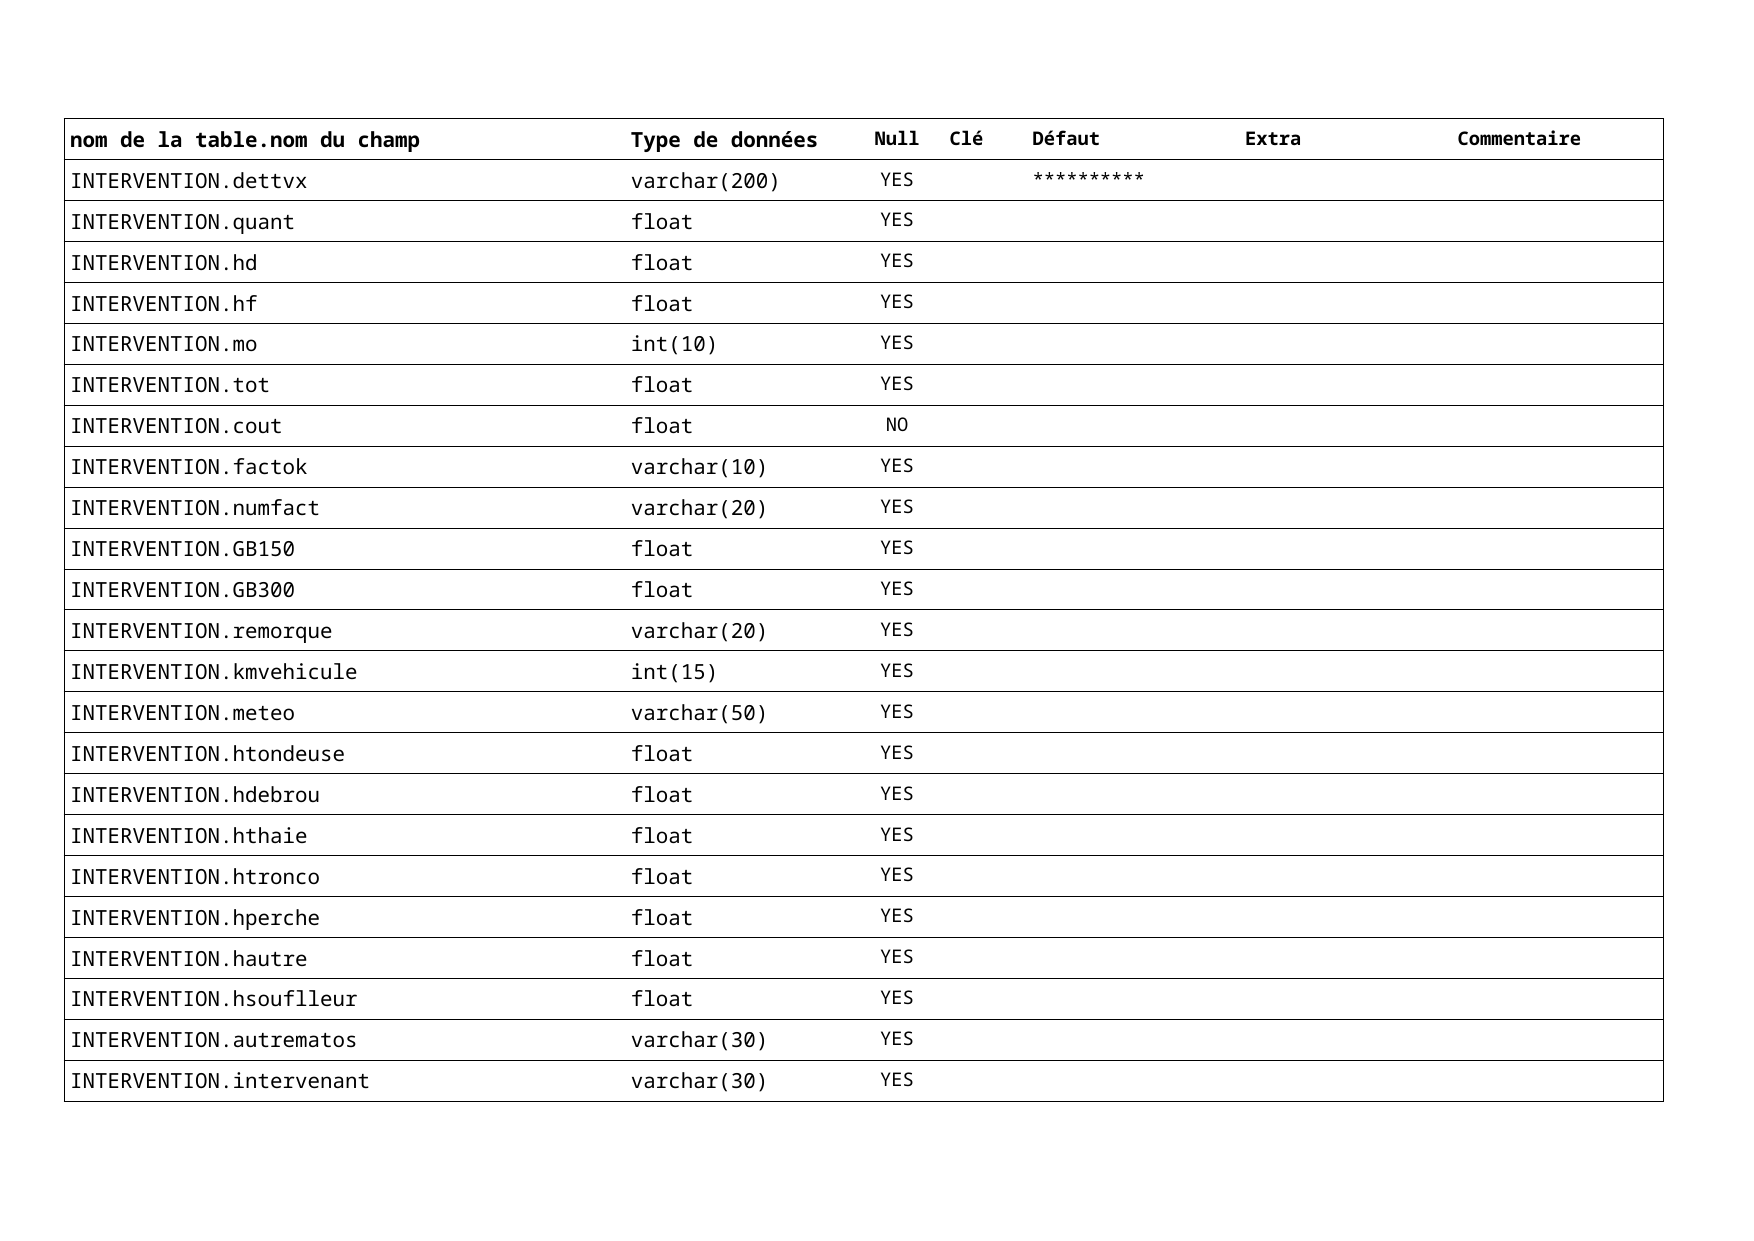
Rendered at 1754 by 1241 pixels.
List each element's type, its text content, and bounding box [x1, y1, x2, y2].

table_cell [1026, 570, 1239, 609]
table_cell float [625, 365, 850, 405]
table_cell [1026, 610, 1239, 650]
table_cell YES [850, 201, 944, 241]
table_cell YES [850, 897, 944, 937]
table_cell YES [850, 1061, 944, 1101]
table_cell [1026, 774, 1239, 814]
table_cell YES [850, 1020, 944, 1060]
table_cell INTERVENTION.kmvehicule [65, 651, 625, 691]
table_cell YES [850, 570, 944, 609]
table_cell varchar(20) [625, 610, 850, 650]
table_cell [1026, 651, 1239, 691]
table_header Null [850, 119, 944, 159]
table_cell [1451, 733, 1663, 773]
table_cell [1026, 324, 1239, 364]
table_header Défaut [1026, 119, 1239, 159]
table_cell INTERVENTION.cout [65, 406, 625, 446]
table_cell float [625, 570, 850, 609]
table_cell [1451, 774, 1663, 814]
table_cell [944, 201, 1026, 241]
table_cell [1239, 815, 1451, 855]
table_cell INTERVENTION.dettvx [65, 160, 625, 200]
table_cell [1239, 242, 1451, 282]
table_cell [1026, 856, 1239, 896]
table_header Clé [944, 119, 1026, 159]
table_cell [944, 324, 1026, 364]
table_cell [1026, 201, 1239, 241]
table_cell INTERVENTION.hperche [65, 897, 625, 937]
table_cell [944, 856, 1026, 896]
table_cell [1451, 201, 1663, 241]
table_cell [1239, 1061, 1451, 1101]
table_cell YES [850, 324, 944, 364]
table_cell [1026, 897, 1239, 937]
table_cell INTERVENTION.autrematos [65, 1020, 625, 1060]
table_cell [944, 938, 1026, 978]
table_cell float [625, 815, 850, 855]
table_cell YES [850, 610, 944, 650]
table_header Commentaire [1451, 119, 1663, 159]
table_cell [944, 774, 1026, 814]
table_cell float [625, 856, 850, 896]
table_cell [1239, 447, 1451, 487]
table_cell [1451, 815, 1663, 855]
table_cell [1026, 692, 1239, 732]
table_cell [944, 447, 1026, 487]
table_cell [1026, 979, 1239, 1019]
table_cell [944, 897, 1026, 937]
table_cell INTERVENTION.numfact [65, 488, 625, 527]
table_cell [1451, 283, 1663, 323]
table_cell INTERVENTION.meteo [65, 692, 625, 732]
table_cell INTERVENTION.GB150 [65, 529, 625, 568]
table_cell [1451, 1061, 1663, 1101]
table_cell YES [850, 365, 944, 405]
table_cell [1239, 283, 1451, 323]
table_cell [1451, 529, 1663, 568]
table_cell [944, 651, 1026, 691]
table_cell [1451, 897, 1663, 937]
table_cell INTERVENTION.factok [65, 447, 625, 487]
table_cell [1239, 529, 1451, 568]
table_cell varchar(30) [625, 1020, 850, 1060]
table_cell INTERVENTION.hf [65, 283, 625, 323]
table_cell INTERVENTION.hsouflleur [65, 979, 625, 1019]
table_cell [944, 692, 1026, 732]
table_cell [1239, 201, 1451, 241]
table_header nom de la table.nom du champ [65, 119, 625, 159]
table_cell INTERVENTION.mo [65, 324, 625, 364]
table_cell [1451, 938, 1663, 978]
table_cell varchar(200) [625, 160, 850, 200]
table_cell INTERVENTION.intervenant [65, 1061, 625, 1101]
table_cell varchar(10) [625, 447, 850, 487]
table_cell [1451, 570, 1663, 609]
table_cell NO [850, 406, 944, 446]
table_cell INTERVENTION.hautre [65, 938, 625, 978]
table_cell [944, 1061, 1026, 1101]
table_cell varchar(20) [625, 488, 850, 527]
table_cell [1026, 488, 1239, 527]
table_cell [1026, 406, 1239, 446]
table_cell float [625, 201, 850, 241]
table_cell varchar(30) [625, 1061, 850, 1101]
table_cell [1239, 610, 1451, 650]
table_cell float [625, 897, 850, 937]
table_cell [1239, 406, 1451, 446]
table_cell [1026, 447, 1239, 487]
table_cell [1239, 365, 1451, 405]
table_cell YES [850, 447, 944, 487]
table_cell [1239, 488, 1451, 527]
table_cell [1239, 979, 1451, 1019]
table_cell [1451, 324, 1663, 364]
table_cell [1451, 447, 1663, 487]
table_cell [944, 242, 1026, 282]
table_cell INTERVENTION.htondeuse [65, 733, 625, 773]
table_cell [944, 160, 1026, 200]
table_cell INTERVENTION.GB300 [65, 570, 625, 609]
table_cell float [625, 283, 850, 323]
table_cell int(10) [625, 324, 850, 364]
table_cell float [625, 938, 850, 978]
table_cell [944, 283, 1026, 323]
table_cell YES [850, 488, 944, 527]
table_cell float [625, 979, 850, 1019]
table_cell [944, 1020, 1026, 1060]
table_cell [1451, 1020, 1663, 1060]
table_cell [1451, 488, 1663, 527]
table_header Type de données [625, 119, 850, 159]
table_cell [1239, 938, 1451, 978]
table_cell varchar(50) [625, 692, 850, 732]
table_cell INTERVENTION.tot [65, 365, 625, 405]
table_cell [1239, 856, 1451, 896]
table_cell YES [850, 856, 944, 896]
table_cell float [625, 406, 850, 446]
table_cell YES [850, 815, 944, 855]
table_cell [1239, 692, 1451, 732]
table_cell YES [850, 938, 944, 978]
table_cell INTERVENTION.quant [65, 201, 625, 241]
table_cell float [625, 774, 850, 814]
table_cell [1026, 733, 1239, 773]
table_cell [944, 733, 1026, 773]
table_cell float [625, 242, 850, 282]
table_cell [1239, 733, 1451, 773]
table_cell [1239, 324, 1451, 364]
table_cell [944, 979, 1026, 1019]
table_cell YES [850, 160, 944, 200]
table_cell [944, 529, 1026, 568]
table_cell [1239, 774, 1451, 814]
table_cell [944, 406, 1026, 446]
table_cell YES [850, 283, 944, 323]
table_cell YES [850, 651, 944, 691]
table_cell [1451, 692, 1663, 732]
table_cell [944, 570, 1026, 609]
table_cell [944, 488, 1026, 527]
table_cell [944, 610, 1026, 650]
table_cell float [625, 529, 850, 568]
table_cell [1026, 1020, 1239, 1060]
table_cell [944, 365, 1026, 405]
table_cell [1451, 160, 1663, 200]
table_cell [1451, 242, 1663, 282]
table_cell YES [850, 979, 944, 1019]
table_cell [1239, 160, 1451, 200]
table_cell YES [850, 733, 944, 773]
table_cell [944, 815, 1026, 855]
table_cell YES [850, 692, 944, 732]
table_cell [1239, 651, 1451, 691]
table_cell YES [850, 529, 944, 568]
table_cell [1451, 856, 1663, 896]
table_cell [1451, 610, 1663, 650]
table_cell [1026, 283, 1239, 323]
table_cell int(15) [625, 651, 850, 691]
table_cell [1026, 529, 1239, 568]
table_cell float [625, 733, 850, 773]
table_cell [1239, 897, 1451, 937]
table_header Extra [1239, 119, 1451, 159]
table_cell [1026, 815, 1239, 855]
table_cell [1451, 979, 1663, 1019]
table_cell INTERVENTION.hthaie [65, 815, 625, 855]
table_cell [1239, 1020, 1451, 1060]
table_cell YES [850, 242, 944, 282]
table_cell [1026, 365, 1239, 405]
table_cell [1026, 1061, 1239, 1101]
table_cell [1239, 570, 1451, 609]
table_cell [1451, 406, 1663, 446]
table_cell [1451, 651, 1663, 691]
table_cell INTERVENTION.hd [65, 242, 625, 282]
table_cell INTERVENTION.hdebrou [65, 774, 625, 814]
table_cell [1026, 938, 1239, 978]
table_cell [1026, 242, 1239, 282]
table_cell YES [850, 774, 944, 814]
table_cell [1451, 365, 1663, 405]
table_cell ********** [1026, 160, 1239, 200]
table_cell INTERVENTION.htronco [65, 856, 625, 896]
table_cell INTERVENTION.remorque [65, 610, 625, 650]
